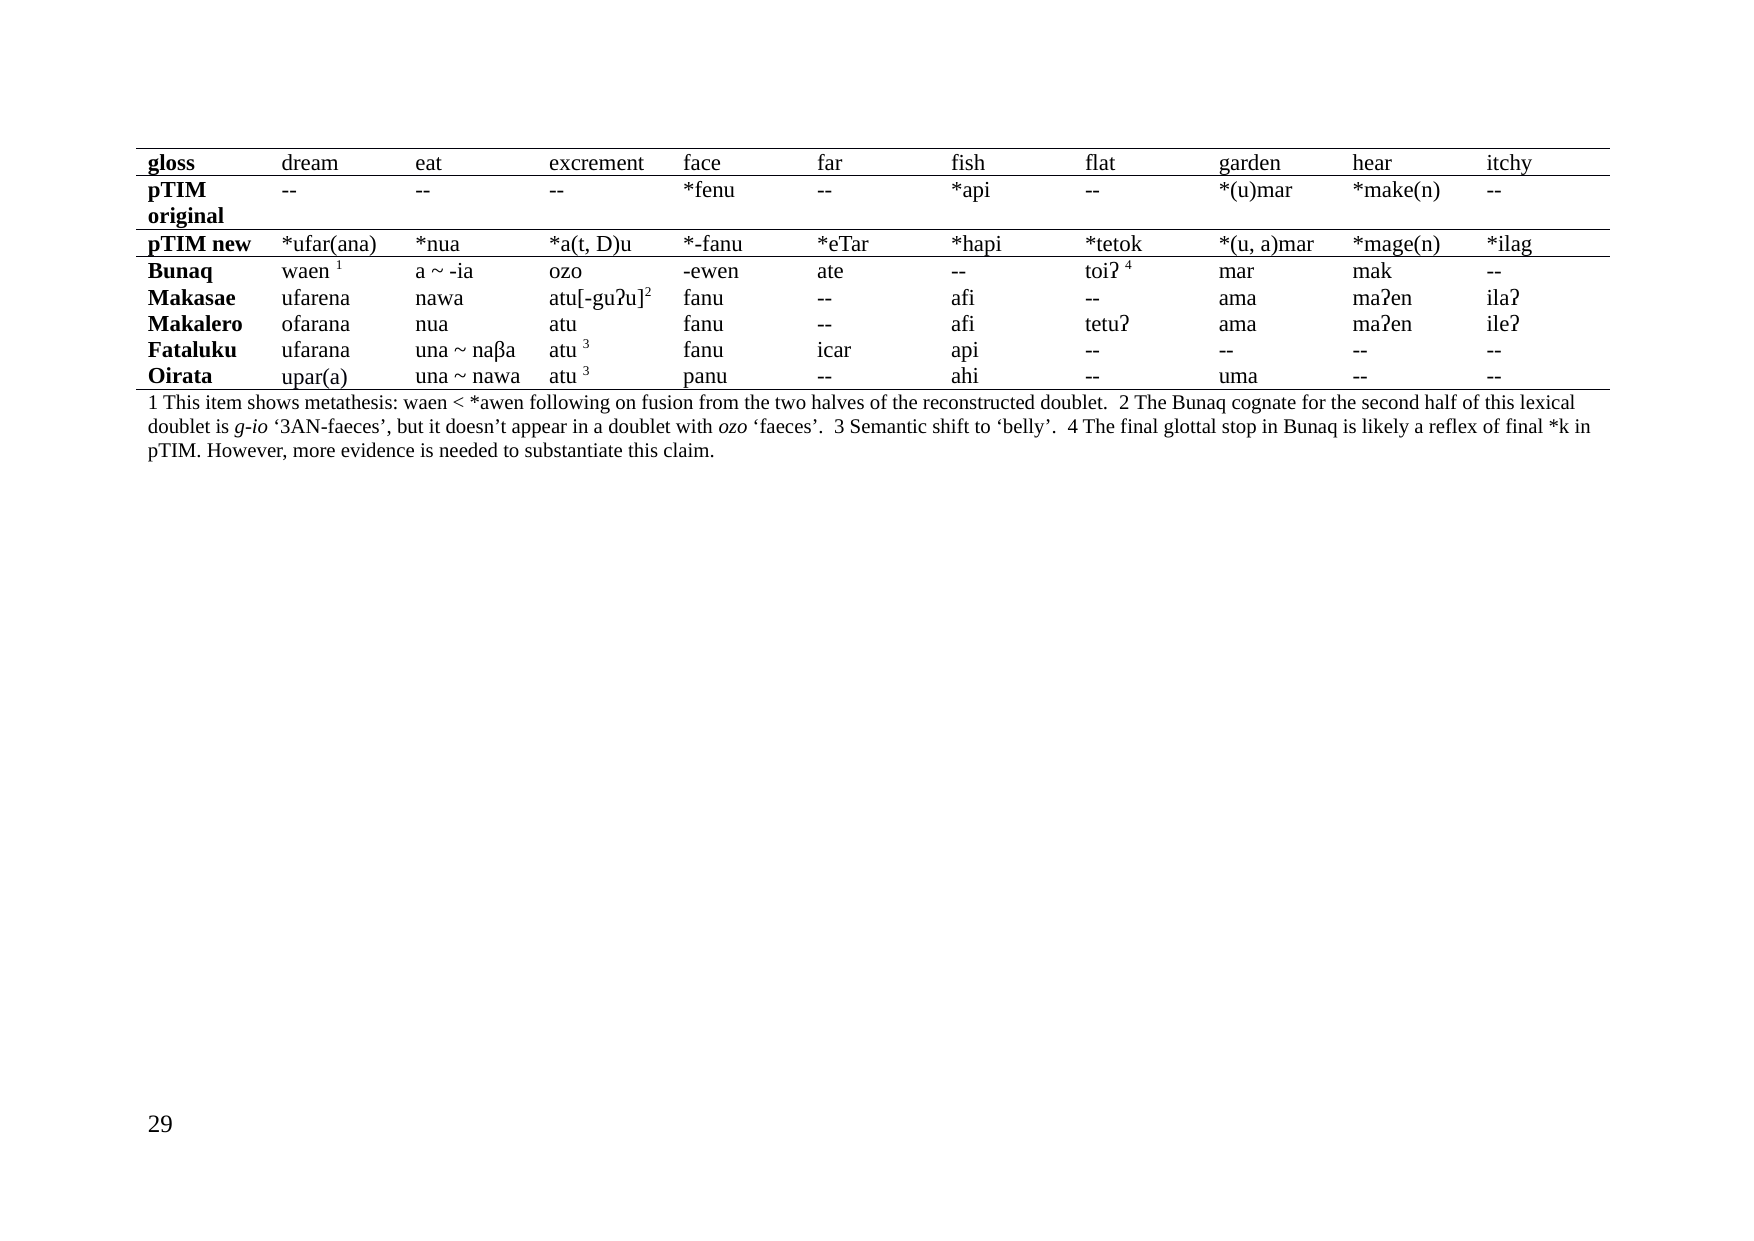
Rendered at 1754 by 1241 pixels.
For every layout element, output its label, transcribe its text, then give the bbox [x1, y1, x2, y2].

table_cell *api [940, 176, 1073, 229]
table_cell -- [806, 310, 939, 336]
table_cell fanu [672, 336, 806, 363]
table_cell mak [1341, 257, 1475, 283]
table_cell uma [1207, 363, 1341, 389]
text 1 This item shows metathesis: waen < *awen following on fusion from the two halves of the reconstructed doublet. 2 The Bunaq cognate for the second half of this lexical doublet is g-io ‘3AN-faeces’, but it doesn’t appear in a doublet with ozo ‘faeces’. 3 Semantic shift to ‘belly’. 4 The final glottal stop in Bunaq is likely a reflex of final *k in pTIM. However, more evidence is needed to substantiate this claim. [148, 390, 1606, 462]
table_cell -- [1475, 257, 1609, 283]
table_cell *eTar [806, 230, 939, 256]
table_cell *tetok [1074, 230, 1207, 256]
table_cell *make(n) [1341, 176, 1475, 229]
table_cell *fenu [672, 176, 806, 229]
table_cell Makalero [136, 310, 270, 336]
table_cell pTIM original [136, 176, 270, 229]
table_cell ilaʔ [1475, 284, 1609, 310]
table_cell maʔen [1341, 310, 1475, 336]
table_cell -- [1475, 176, 1609, 229]
table_cell mar [1207, 257, 1341, 283]
table_cell afi [940, 310, 1073, 336]
table_cell -ewen [672, 257, 806, 283]
table_cell ufarena [270, 284, 404, 310]
table_cell atu[-guʔu]2 [538, 284, 672, 310]
table_cell ate [806, 257, 939, 283]
table_cell Makasae [136, 284, 270, 310]
table_cell -- [806, 176, 939, 229]
table_cell atu 3 [538, 363, 672, 389]
table_cell ufarana [270, 336, 404, 363]
table_cell -- [538, 176, 672, 229]
table_cell -- [1341, 363, 1475, 389]
table_cell toiʔ 4 [1074, 257, 1207, 283]
table_cell ozo [538, 257, 672, 283]
table_cell ahi [940, 363, 1073, 389]
table_header eat [404, 149, 538, 175]
table_header fish [940, 149, 1073, 175]
table_cell fanu [672, 284, 806, 310]
table_cell ileʔ [1475, 310, 1609, 336]
table_header flat [1074, 149, 1207, 175]
table_cell *-fanu [672, 230, 806, 256]
table_header excrement [538, 149, 672, 175]
table_header hear [1341, 149, 1475, 175]
table_cell atu 3 [538, 336, 672, 363]
table_cell ama [1207, 310, 1341, 336]
table_cell a ~ -ia [404, 257, 538, 283]
table_cell fanu [672, 310, 806, 336]
table_cell *(u)mar [1207, 176, 1341, 229]
table_cell -- [806, 363, 939, 389]
table_cell *ilag [1475, 230, 1609, 256]
table_header face [672, 149, 806, 175]
table_cell -- [1341, 336, 1475, 363]
table_cell -- [940, 257, 1073, 283]
table_cell icar [806, 336, 939, 363]
table_cell pTIM new [136, 230, 270, 256]
table_cell -- [1074, 336, 1207, 363]
table_cell *mage(n) [1341, 230, 1475, 256]
table_cell panu [672, 363, 806, 389]
table_header garden [1207, 149, 1341, 175]
table_cell api [940, 336, 1073, 363]
table_cell -- [1207, 336, 1341, 363]
table_cell tetuʔ [1074, 310, 1207, 336]
table_cell maʔen [1341, 284, 1475, 310]
table_cell *nua [404, 230, 538, 256]
table_cell una ~ naβa [404, 336, 538, 363]
table_cell -- [1074, 284, 1207, 310]
table_cell -- [1475, 336, 1609, 363]
table_cell -- [270, 176, 404, 229]
table_cell atu [538, 310, 672, 336]
table_cell *ufar(ana) [270, 230, 404, 256]
table_header far [806, 149, 939, 175]
table_cell Oirata [136, 363, 270, 389]
table_cell waen 1 [270, 257, 404, 283]
table_header dream [270, 149, 404, 175]
table_cell -- [1074, 176, 1207, 229]
table_cell ofarana [270, 310, 404, 336]
table_cell una ~ nawa [404, 363, 538, 389]
table_cell -- [404, 176, 538, 229]
table_cell Fataluku [136, 336, 270, 363]
table_cell upar(a) [270, 363, 404, 389]
table_header gloss [136, 149, 270, 175]
table_cell Bunaq [136, 257, 270, 283]
table_cell nawa [404, 284, 538, 310]
table_cell *hapi [940, 230, 1073, 256]
table_cell *(u, a)mar [1207, 230, 1341, 256]
table_cell -- [806, 284, 939, 310]
table_cell -- [1074, 363, 1207, 389]
table_cell -- [1475, 363, 1609, 389]
table_cell *a(t, D)u [538, 230, 672, 256]
table_header itchy [1475, 149, 1609, 175]
table_cell ama [1207, 284, 1341, 310]
table_cell nua [404, 310, 538, 336]
table_cell afi [940, 284, 1073, 310]
